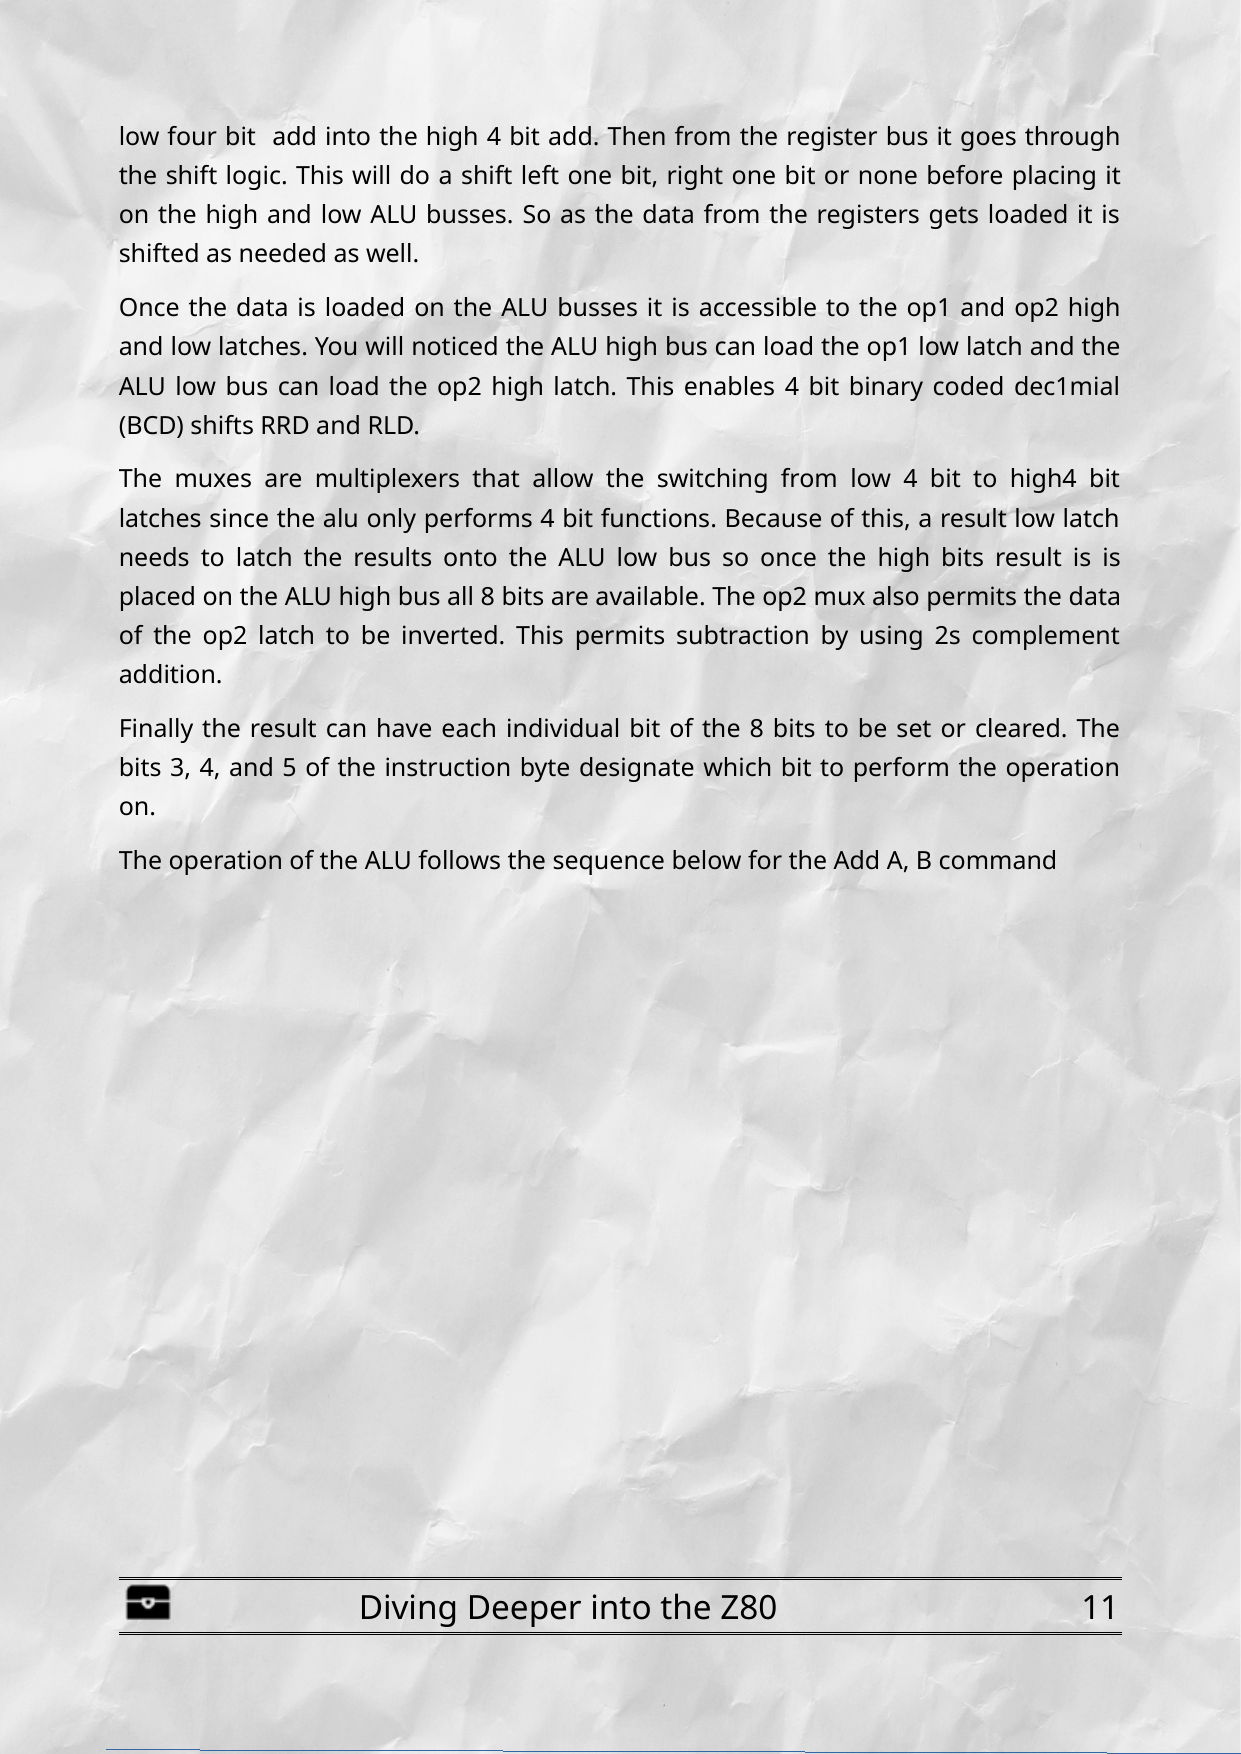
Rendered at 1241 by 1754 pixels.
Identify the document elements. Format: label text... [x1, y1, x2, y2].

text The operation of the ALU follows the sequence below for the Add A, B command [118, 843, 1122, 877]
text Finally the result can have each individual bit of the 8 bits to be set or cleared. The bits 3, 4, and 5 of the instruction byte designate which bit to perform the operation on. [118, 711, 1122, 823]
text The muxes are multiplexers that allow the switching from low 4 bit to high4 bit latches since the alu only performs 4 bit functions. Because of this, a result low latch needs to latch the results onto the ALU low bus so once the high bits result is is placed on the ALU high bus all 8 bits are available. The op2 mux also permits the data of the op2 latch to be inverted. This permits subtraction by using 2s complement addition. [118, 461, 1122, 691]
picture [0, 0, 1241, 1754]
text low four bit add into the high 4 bit add. Then from the register bus it goes through the shift logic. This will do a shift left one bit, right one bit or none before placing it on the high and low ALU busses. So as the data from the registers gets loaded it is shifted as needed as well. [118, 118, 1122, 270]
text Once the data is loaded on the ALU busses it is accessible to the op1 and op2 high and low latches. You will noticed the ALU high bus can load the op1 low latch and the ALU low bus can load the op2 high latch. This enables 4 bit binary coded dec1mial (BCD) shifts RRD and RLD. [118, 290, 1122, 441]
